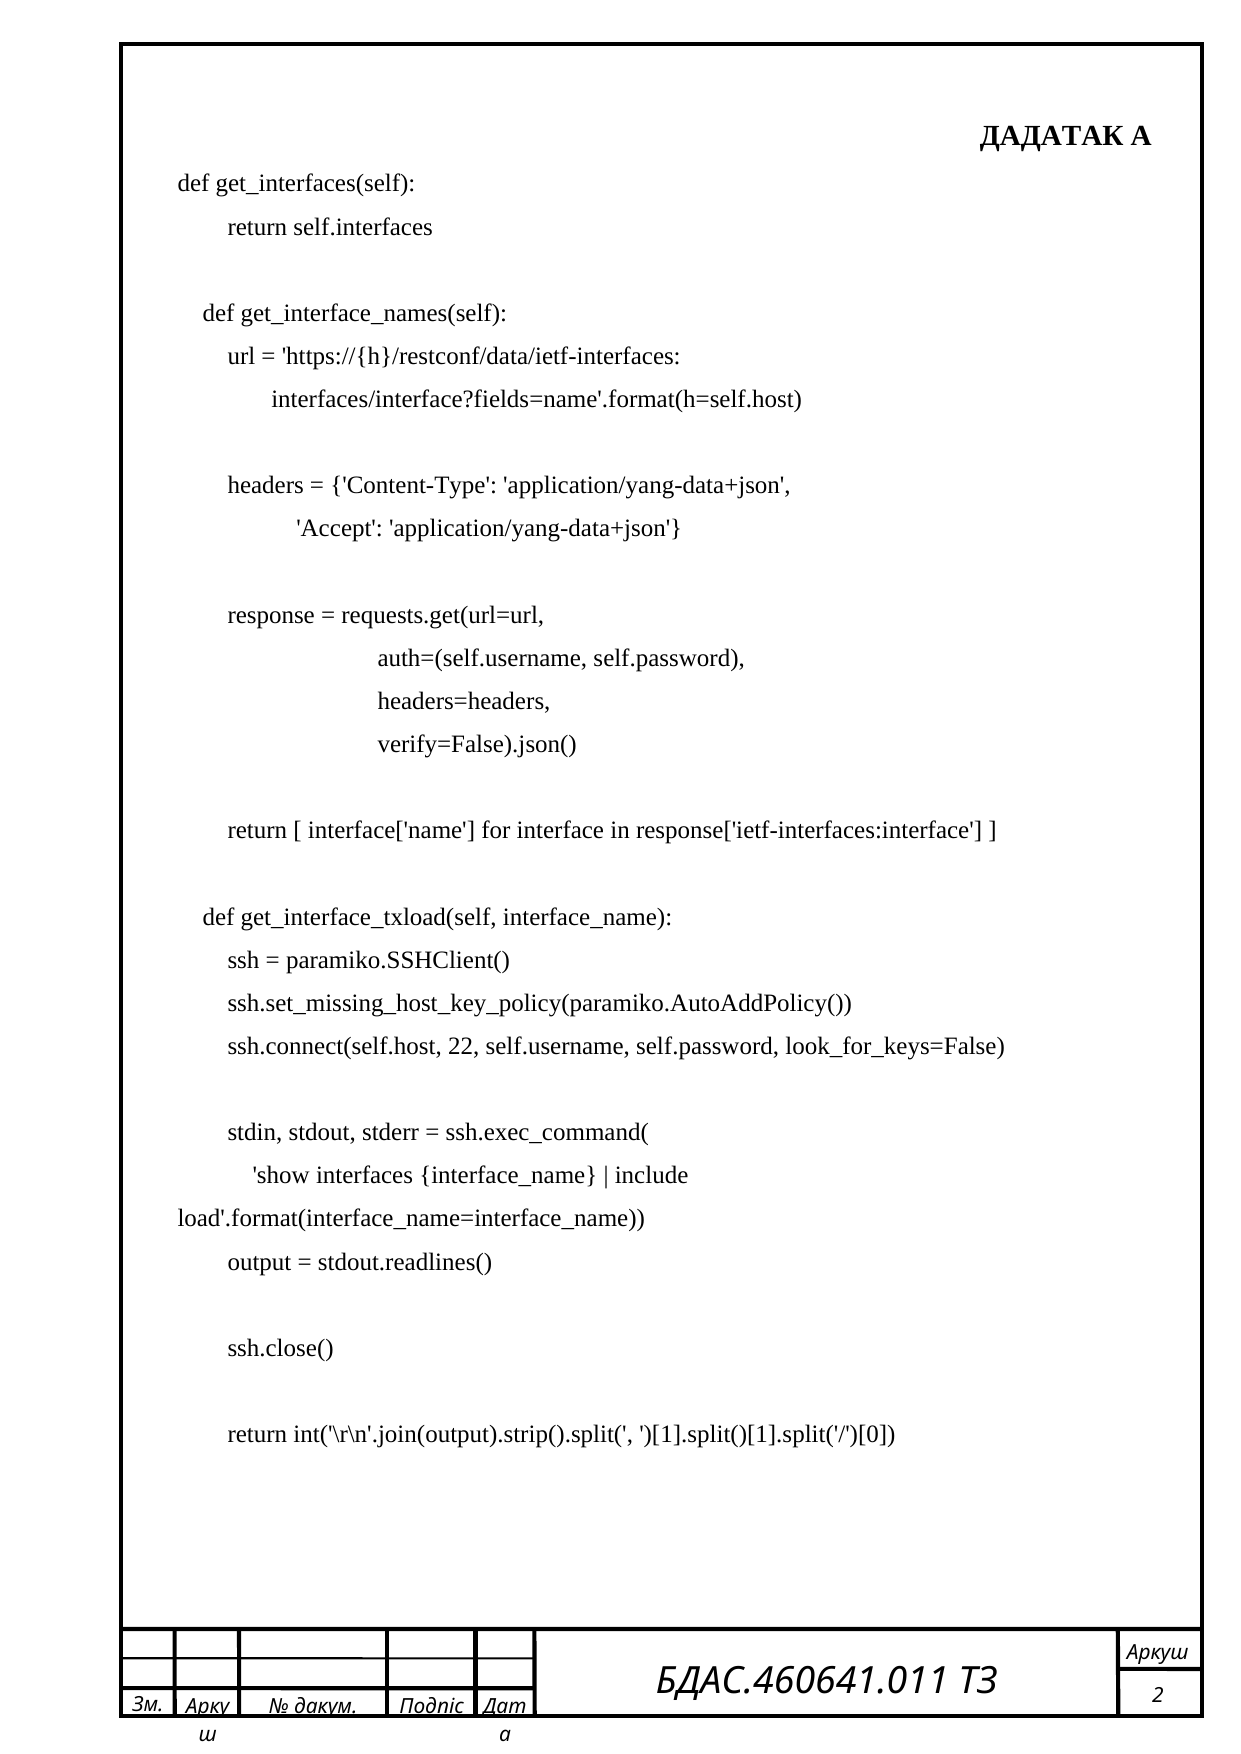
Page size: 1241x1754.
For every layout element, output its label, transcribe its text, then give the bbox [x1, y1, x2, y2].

subtitle response = requests.get(url=url, [177, 600, 1152, 628]
subtitle 'show interfaces {interface_name} | include load'.format(interface_name=interface_name)) [177, 1160, 1152, 1232]
subtitle interfaces/interface?fields=name'.format(h=self.host) [177, 384, 1152, 413]
subtitle auth=(self.username, self.password), [177, 643, 1152, 672]
subtitle return self.interfaces [177, 212, 1152, 240]
subtitle headers=headers, [177, 686, 1152, 715]
subtitle 'Accept': 'application/yang-data+json'} [177, 513, 1152, 542]
subtitle verify=False).json() [177, 729, 1152, 758]
subtitle def get_interface_txload(self, interface_name): [177, 902, 1152, 930]
subtitle ssh.set_missing_host_key_policy(paramiko.AutoAddPolicy()) [177, 988, 1152, 1017]
subtitle headers = {'Content-Type': 'application/yang-data+json', [177, 470, 1152, 499]
subtitle return [ interface['name'] for interface in response['ietf-interfaces:interface'] ] [177, 815, 1152, 844]
subtitle url = 'https://{h}/restconf/data/ietf-interfaces: [177, 341, 1152, 370]
subtitle def get_interface_names(self): [177, 298, 1152, 327]
subtitle ssh.connect(self.host, 22, self.username, self.password, look_for_keys=False) [177, 1031, 1152, 1060]
subtitle def get_interfaces(self): [177, 168, 1152, 197]
subtitle ДАДАТАК А [177, 118, 1152, 152]
subtitle ssh.close() [177, 1333, 1152, 1362]
subtitle ssh = paramiko.SSHClient() [177, 945, 1152, 973]
subtitle stdin, stdout, stderr = ssh.exec_command( [177, 1117, 1152, 1146]
subtitle output = stdout.readlines() [177, 1247, 1152, 1275]
subtitle return int('\r\n'.join(output).strip().split(', ')[1].split()[1].split('/')[0]) [177, 1419, 1152, 1448]
